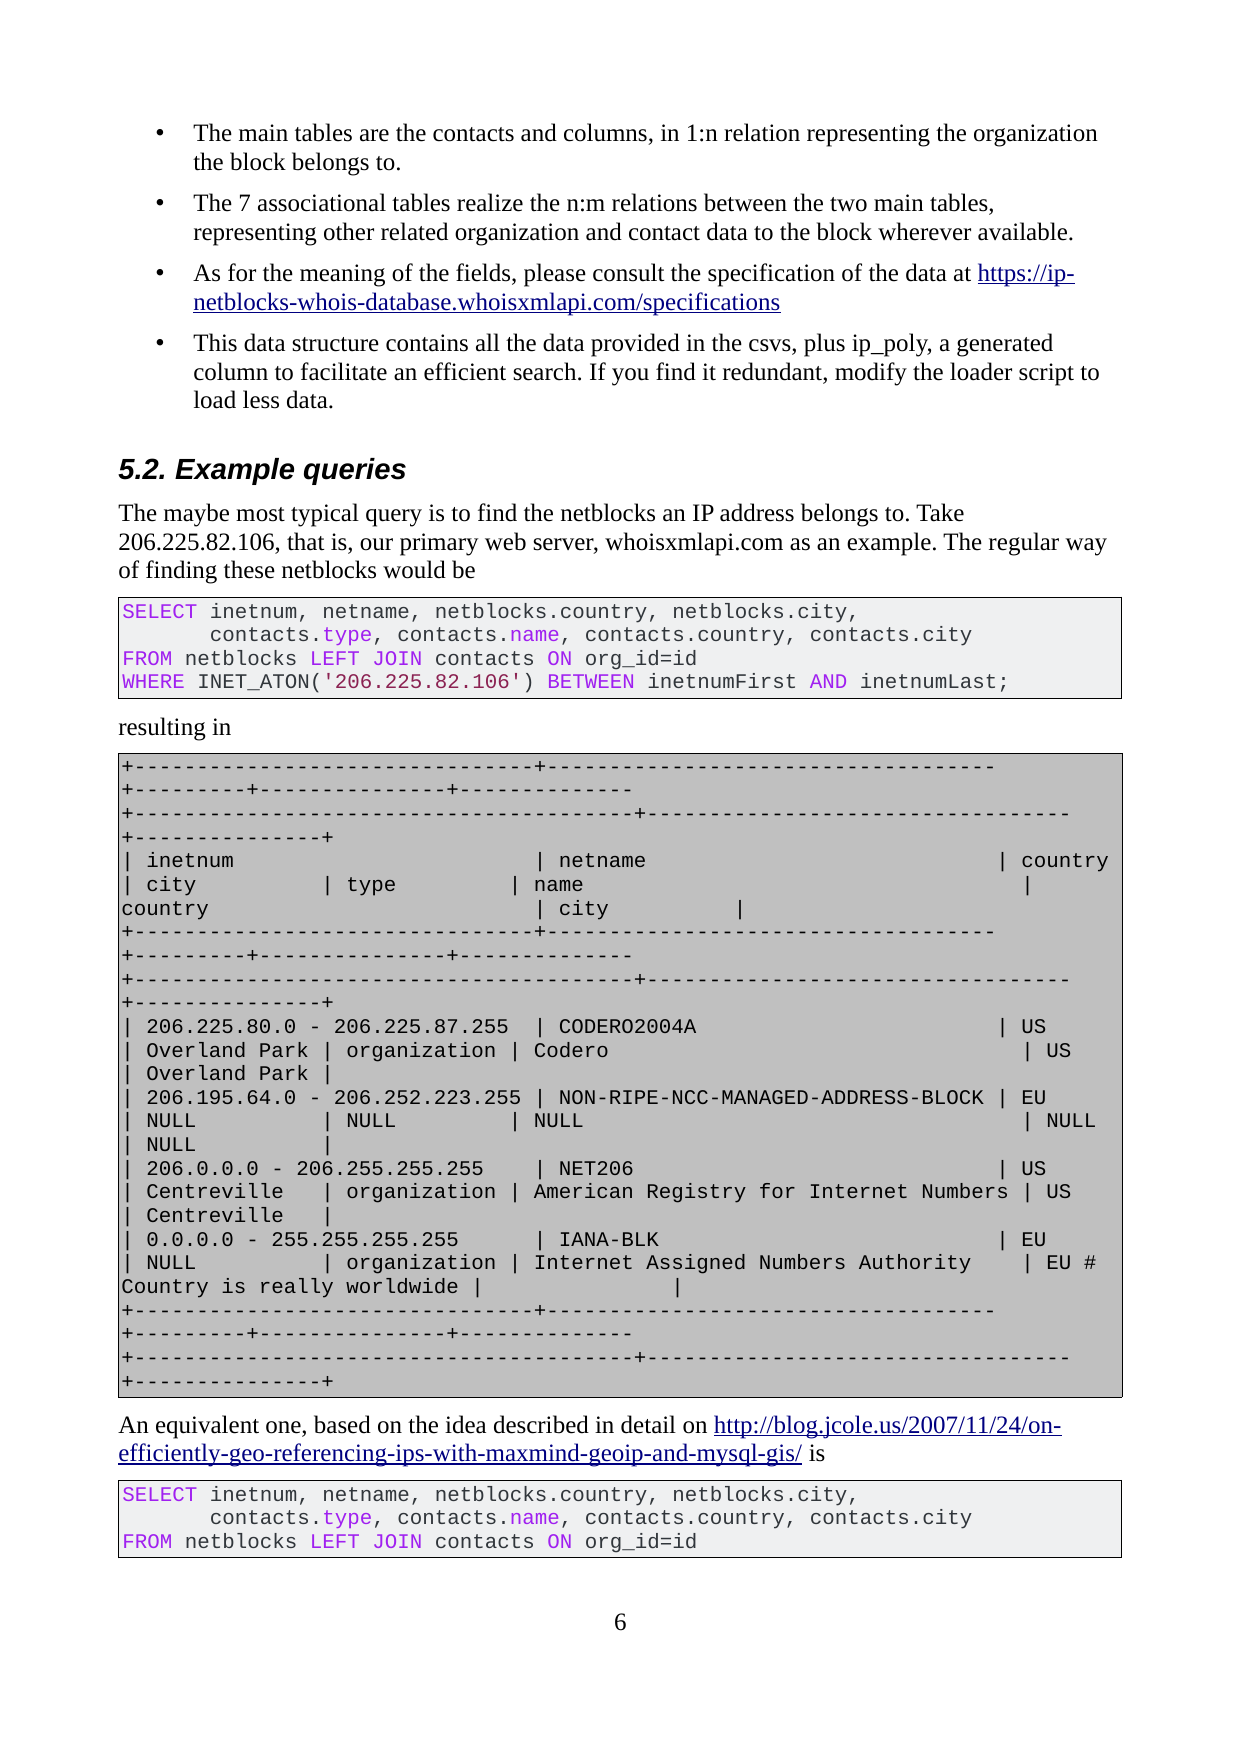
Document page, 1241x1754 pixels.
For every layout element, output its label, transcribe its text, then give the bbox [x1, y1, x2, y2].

text An equivalent one, based on the idea described in detail on http://blog.jcole.us/2007/11/24/on-efficiently-geo-referencing-ips-with-maxmind-geoip-and-mysql-gis/ is [118, 1410, 1122, 1467]
subtitle Example queries [118, 452, 1122, 485]
text The maybe most typical query is to find the netblocks an IP address belongs to. Take 206.225.82.106, that is, our primary web server, whoisxmlapi.com as an example. The regular way of finding these netblocks would be [118, 498, 1122, 584]
text | 206.225.80.0 - 206.225.87.255 | CODERO2004A | US | Overland Park | organization | Codero | US | Overland Park | [119, 1013, 1122, 1084]
text +--------------------------------+------------------------------------+---------+---------------+--------------+----------------------------------------+----------------------------------+---------------+ [119, 918, 1122, 1013]
text SELECT inetnum, netname, netblocks.country, netblocks.city, [119, 598, 1121, 620]
text resulting in [118, 712, 1122, 740]
text FROM netblocks LEFT JOIN contacts ON org_id=id [119, 1527, 1121, 1557]
text | 206.0.0.0 - 206.255.255.255 | NET206 | US | Centreville | organization | American Registry for Internet Numbers | US | Centreville | [119, 1155, 1122, 1226]
list The 7 associational tables realize the n:m relations between the two main tables, representing other related organization and contact data to the block wherever available. [156, 188, 1122, 246]
text +--------------------------------+------------------------------------+---------+---------------+--------------+----------------------------------------+----------------------------------+---------------+ [119, 1297, 1122, 1397]
text WHERE INET_ATON('206.225.82.106') BETWEEN inetnumFirst AND inetnumLast; [119, 668, 1121, 698]
list This data structure contains all the data provided in the csvs, plus ip_poly, a generated column to facilitate an efficient search. If you find it redundant, modify the loader script to load less data. [156, 328, 1122, 414]
text | 206.195.64.0 - 206.252.223.255 | NON-RIPE-NCC-MANAGED-ADDRESS-BLOCK | EU | NULL | NULL | NULL | NULL | NULL | [119, 1084, 1122, 1155]
text FROM netblocks LEFT JOIN contacts ON org_id=id [119, 644, 1121, 668]
text +--------------------------------+------------------------------------+---------+---------------+--------------+----------------------------------------+----------------------------------+---------------+ [119, 754, 1122, 847]
text | inetnum | netname | country | city | type | name | country | city | [119, 847, 1122, 918]
text | 0.0.0.0 - 255.255.255.255 | IANA-BLK | EU | NULL | organization | Internet Assigned Numbers Authority | EU # Country is really worldwide | | [119, 1226, 1122, 1297]
text contacts.type, contacts.name, contacts.country, contacts.city [119, 620, 1121, 644]
list The main tables are the contacts and columns, in 1:n relation representing the organization the block belongs to. [156, 118, 1122, 176]
list As for the meaning of the fields, please consult the specification of the data at https://ip-netblocks-whois-database.whoisxmlapi.com/specifications [156, 258, 1122, 316]
text contacts.type, contacts.name, contacts.country, contacts.city [119, 1503, 1121, 1527]
text SELECT inetnum, netname, netblocks.country, netblocks.city, [119, 1481, 1121, 1503]
